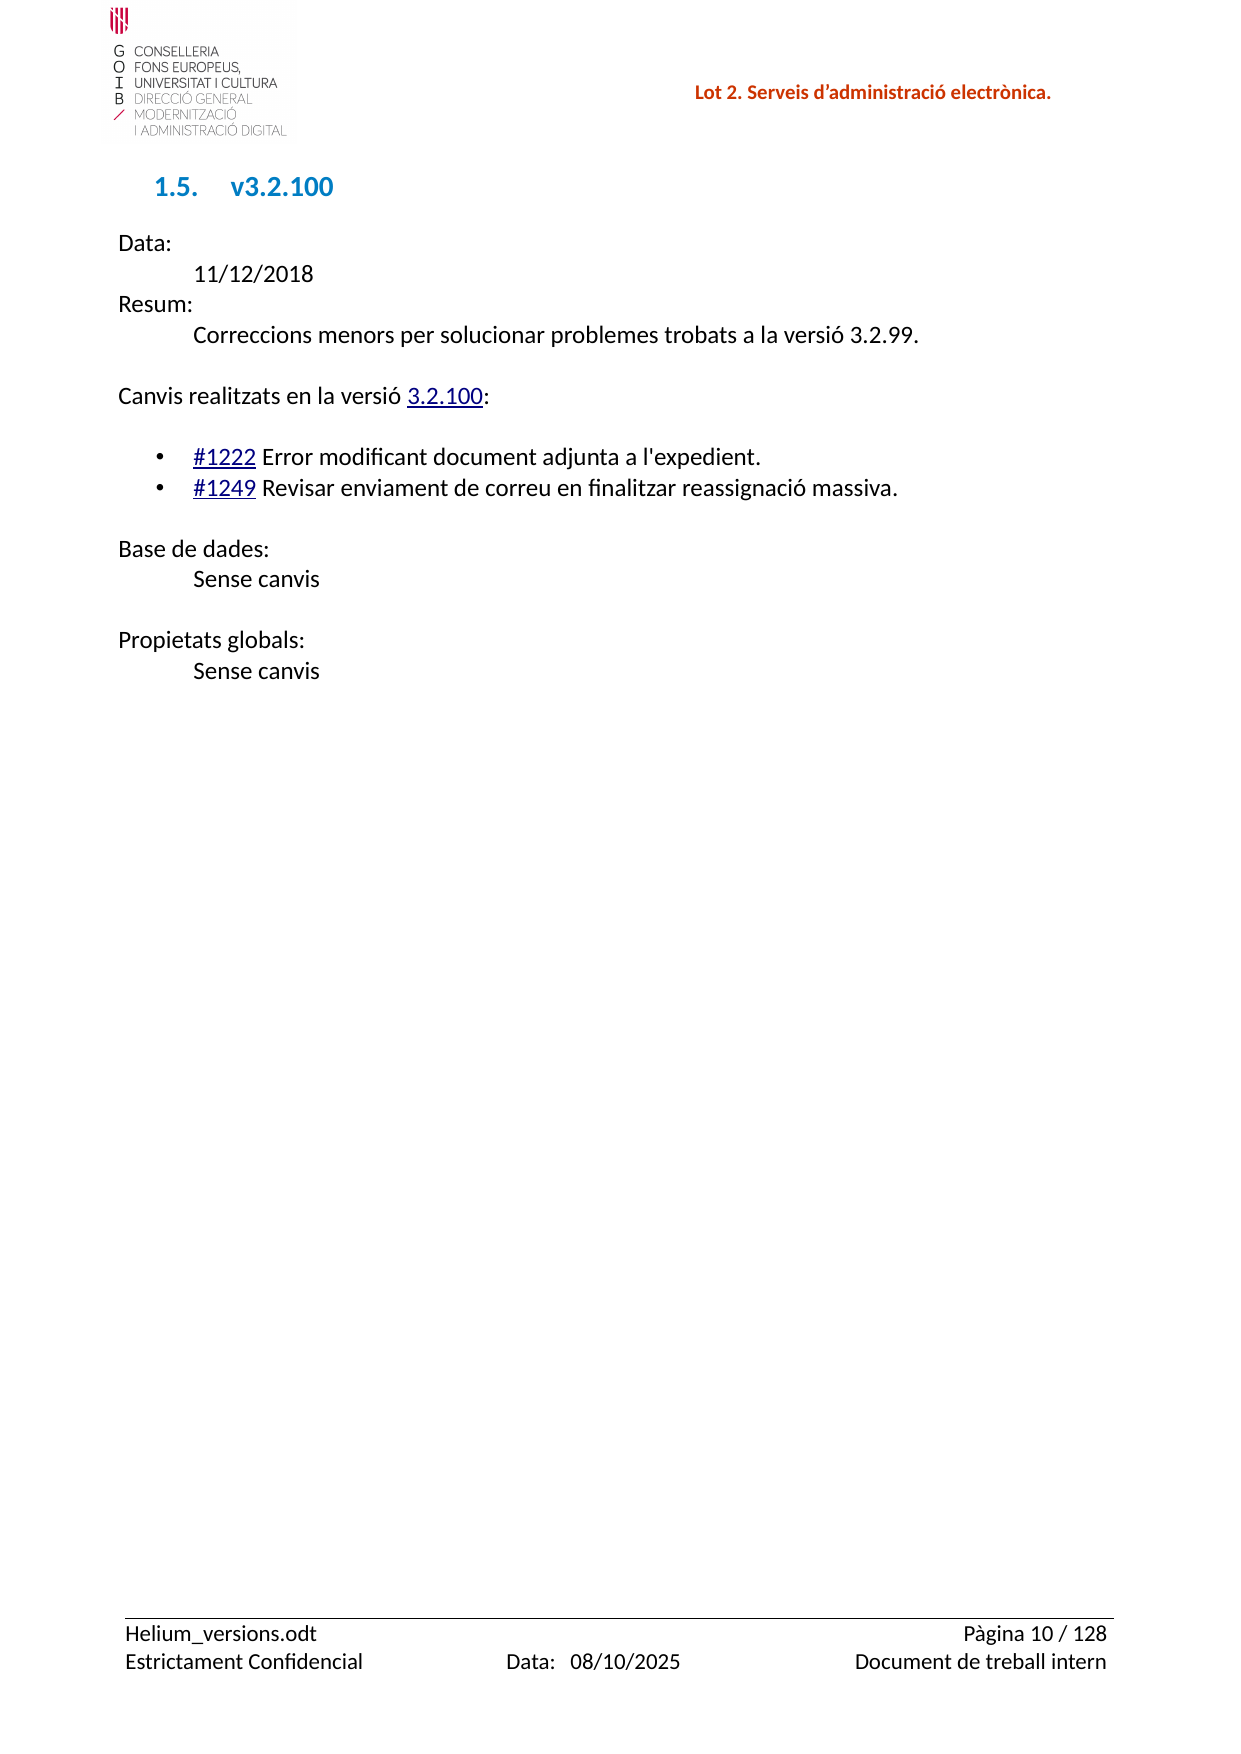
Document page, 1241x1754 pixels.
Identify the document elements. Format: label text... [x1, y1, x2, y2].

text Base de dades: [118, 533, 1122, 563]
list #1222 Error modificant document adjunta a l'expedient. [156, 441, 1122, 472]
subtitle v3.2.100 [153, 168, 1122, 204]
text Sense canvis [118, 655, 1122, 685]
text Resum: [118, 289, 1122, 319]
text Propietats globals: [118, 624, 1122, 655]
text Data: [118, 228, 1122, 258]
text 11/12/2018 [118, 258, 1122, 289]
list #1249 Revisar enviament de correu en finalitzar reassignació massiva. [156, 472, 1122, 502]
text Canvis realitzats en la versió 3.2.100: [118, 380, 1122, 411]
text Correccions menors per solucionar problemes trobats a la versió 3.2.99. [118, 319, 1122, 350]
text Sense canvis [118, 563, 1122, 594]
picture [100, 0, 297, 144]
